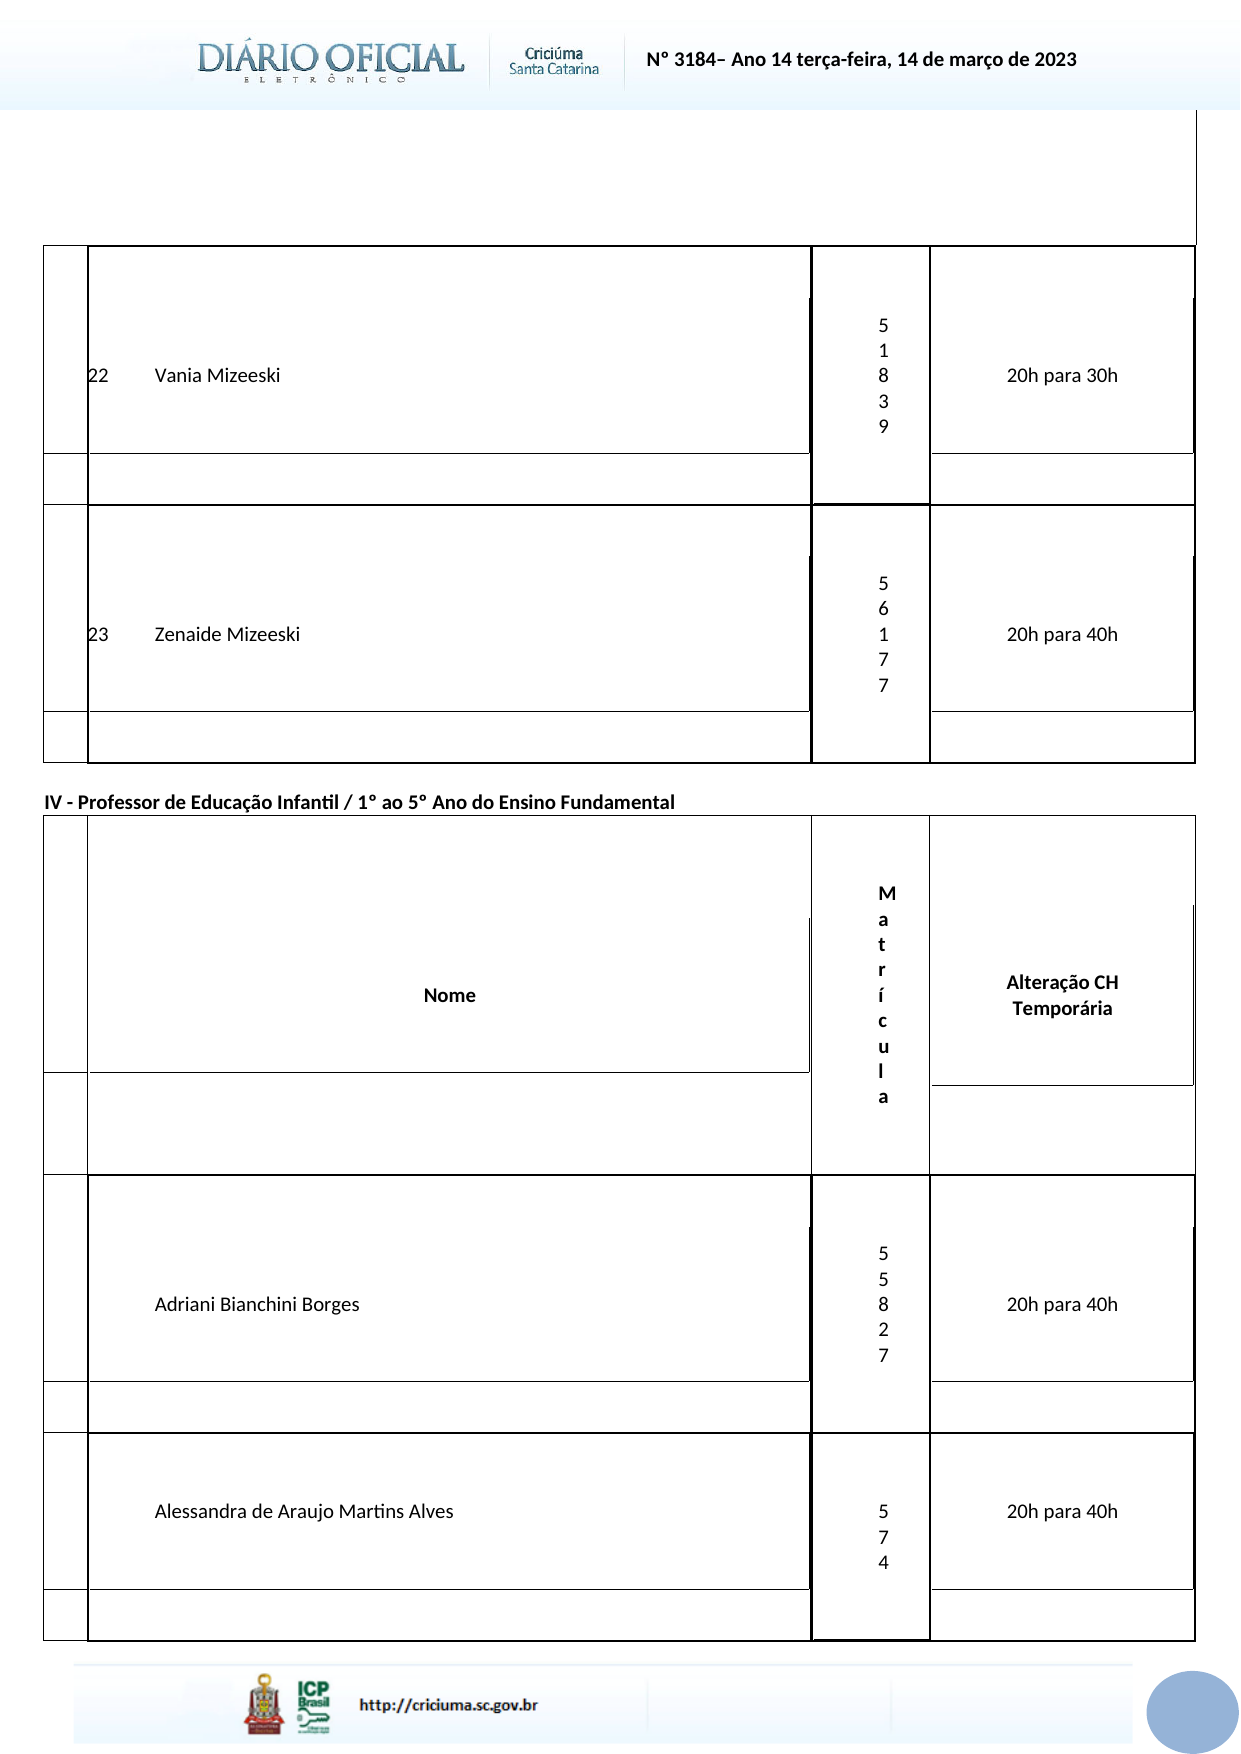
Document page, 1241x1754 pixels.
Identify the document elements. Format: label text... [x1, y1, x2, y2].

table_header Nome [88, 816, 811, 1174]
table_cell 574 [813, 1434, 929, 1639]
table_cell 20h para 30h [931, 247, 1194, 503]
text IV - Professor de Educação Infantil / 1º ao 5º Ano do Ensino Fundamental [44, 789, 1196, 815]
table_cell 56177 [813, 506, 929, 762]
table_cell Alessandra de Araujo Martins Alves [89, 1434, 810, 1639]
table_header Matrícula [812, 816, 929, 1174]
table_cell 55827 [813, 1176, 929, 1432]
table_cell 23 [44, 712, 87, 762]
table_cell Adriani Bianchini Borges [89, 1176, 810, 1432]
table_cell 20h para 40h [931, 1176, 1194, 1432]
table_cell 1 [44, 1382, 87, 1432]
table_cell 20h para 40h [931, 1434, 1194, 1639]
table_cell 22 [44, 454, 87, 503]
table_header [44, 816, 87, 1072]
table_cell Zenaide Mizeeski [89, 506, 810, 762]
table_header Alteração CH Temporária [930, 816, 1195, 1174]
table_header [44, 1073, 87, 1174]
table_cell 51839 [813, 247, 929, 503]
table_cell 1 [44, 1175, 87, 1381]
table_cell 22 [44, 246, 87, 453]
table_cell 2 [44, 1590, 87, 1639]
table_cell 20h para 40h [931, 506, 1194, 762]
table_cell 23 [44, 505, 87, 711]
table_cell 2 [44, 1433, 87, 1589]
table_cell Vania Mizeeski [89, 247, 810, 503]
